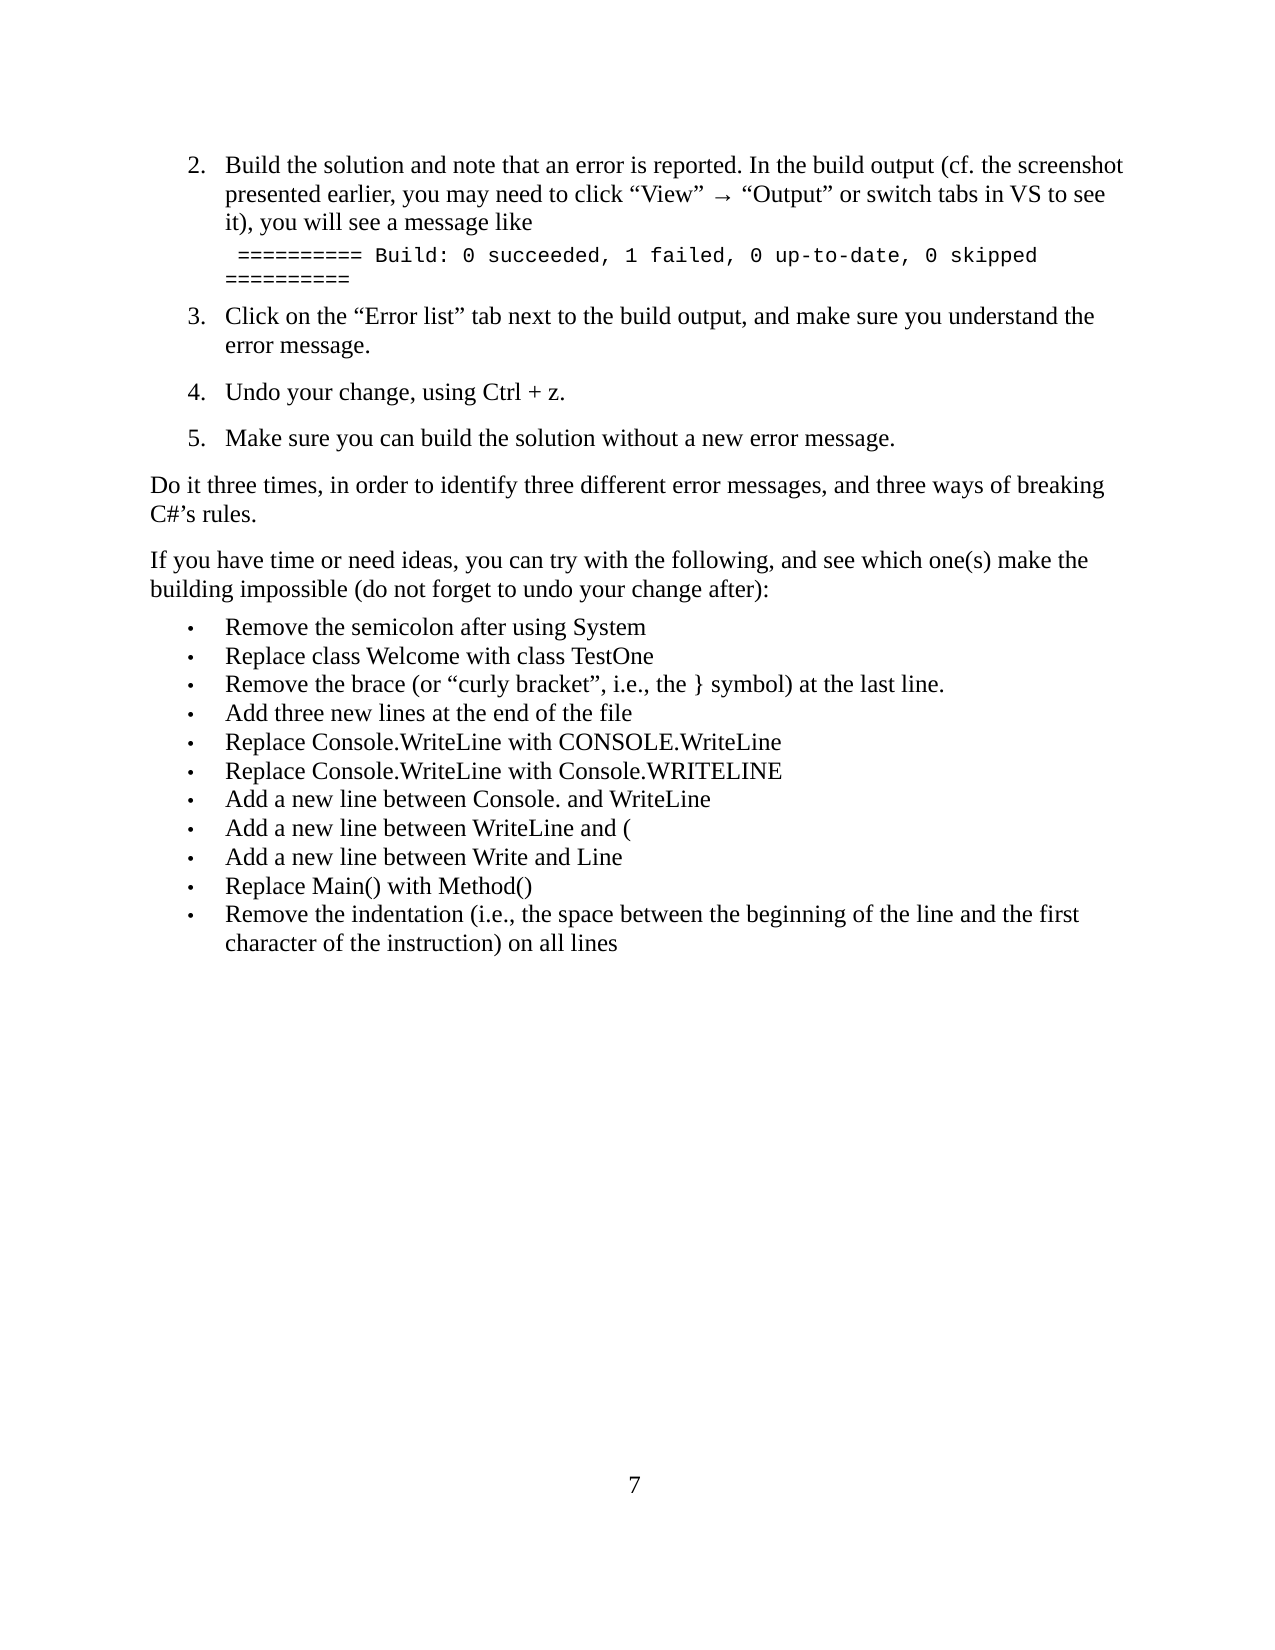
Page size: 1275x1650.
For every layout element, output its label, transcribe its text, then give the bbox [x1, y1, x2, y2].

list Replace Console.WriteLine with Console.WRITELINE [187, 756, 1125, 784]
list Remove the indentation (i.e., the space between the beginning of the line and the first character of the instruction) on all lines [187, 899, 1125, 957]
text If you have time or need ideas, you can try with the following, and see which one(s) make the building impossible (do not forget to undo your change after): [150, 546, 1125, 603]
list Replace class Welcome with class TestOne [187, 641, 1125, 669]
list Build the solution and note that an error is reported. In the build output (cf. the screenshot presented earlier, you may need to click “View” → “Output” or switch tabs in VS to see it), you will see a message like [187, 150, 1125, 236]
list Remove the semicolon after using System [187, 612, 1125, 641]
list Click on the “Error list” tab next to the build output, and make sure you understand the error message. [187, 301, 1125, 359]
list Add a new line between WriteLine and ( [187, 813, 1125, 842]
list Replace Console.WriteLine with CONSOLE.WriteLine [187, 727, 1125, 756]
list Remove the brace (or “curly bracket”, i.e., the } symbol) at the last line. [187, 669, 1125, 698]
list Replace Main() with Method() [187, 871, 1125, 899]
text Do it three times, in order to identify three different error messages, and three ways of breaking C#’s rules. [150, 470, 1125, 528]
list ========== Build: 0 succeeded, 1 failed, 0 up-to-date, 0 skipped ========== [187, 245, 1125, 292]
list Add a new line between Console. and WriteLine [187, 784, 1125, 813]
list Add three new lines at the end of the file [187, 698, 1125, 727]
list Undo your change, using Ctrl + z. [187, 377, 1125, 406]
list Make sure you can build the solution without a new error message. [187, 423, 1125, 452]
list Add a new line between Write and Line [187, 842, 1125, 871]
